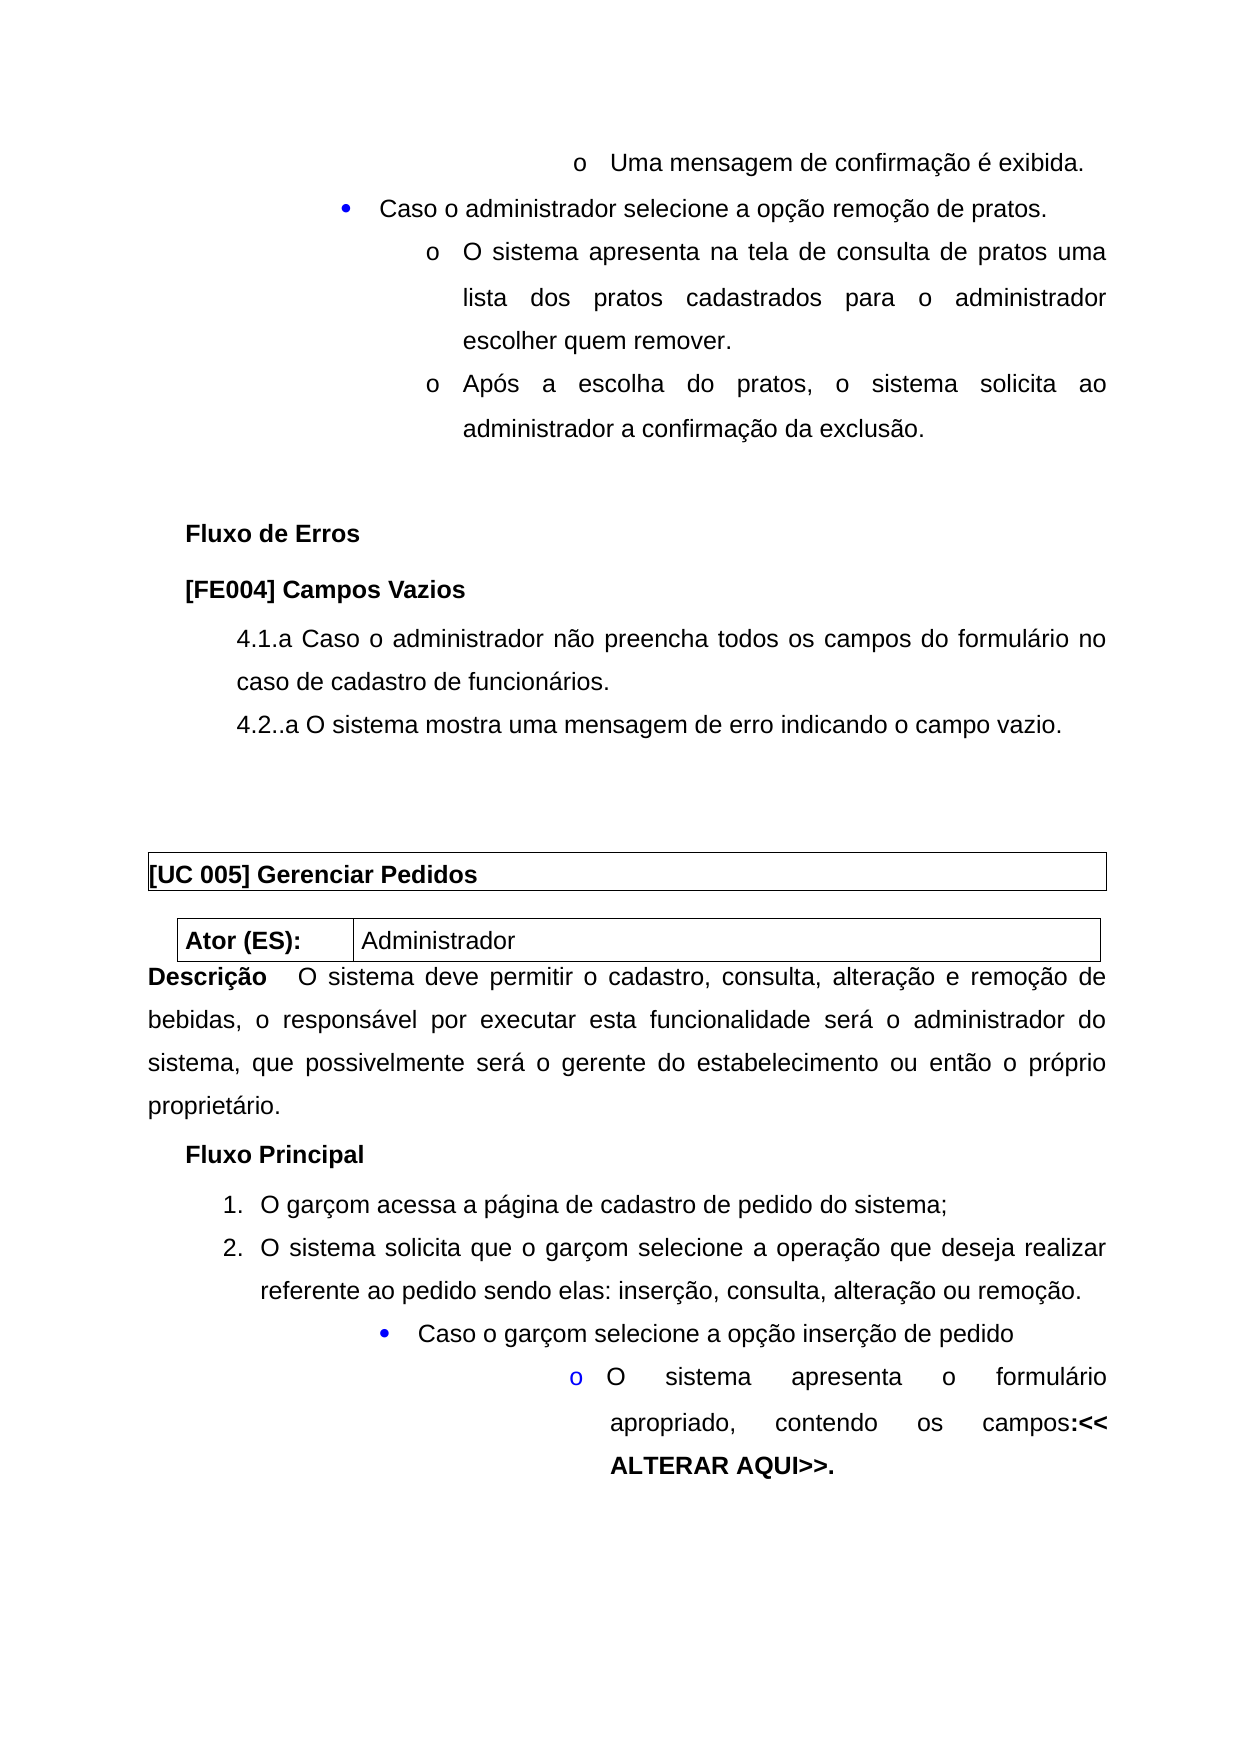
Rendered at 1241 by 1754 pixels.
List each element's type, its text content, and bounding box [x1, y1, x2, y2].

list O sistema solicita que o garçom selecione a operação que deseja realizar referente ao pedido sendo elas: inserção, consulta, alteração ou remoção. [223, 1233, 1107, 1305]
text [FE004] Campos Vazios [185, 575, 1107, 603]
list O sistema apresenta o formulário apropriado, contendo os campos:<< ALTERAR AQUI>>. [568, 1362, 1107, 1479]
list O garçom acessa a página de cadastro de pedido do sistema; [223, 1190, 1107, 1218]
text Fluxo Principal [185, 1140, 1107, 1169]
list Caso o garçom selecione a opção inserção de pedido [380, 1319, 1107, 1348]
table_header Ator (ES): [178, 919, 353, 961]
list Uma mensagem de confirmação é exibida. [572, 148, 1107, 179]
list Caso o administrador selecione a opção remoção de pratos. [342, 194, 1107, 223]
text 4.2..a O sistema mostra uma mensagem de erro indicando o campo vazio. [236, 710, 1107, 739]
list O sistema apresenta na tela de consulta de pratos uma lista dos pratos cadastrados para o administrador escolher quem remover. [425, 237, 1107, 354]
text [UC 005] Gerenciar Pedidos [149, 853, 1106, 890]
text Fluxo de Erros [185, 519, 1107, 548]
table_header Administrador [354, 919, 1100, 961]
text Descrição O sistema deve permitir o cadastro, consulta, alteração e remoção de bebidas, o responsável por executar esta funcionalidade será o administrador do sistema, que possivelmente será o gerente do estabelecimento ou então o próprio proprietário. [148, 962, 1107, 1120]
list Após a escolha do pratos, o sistema solicita ao administrador a confirmação da exclusão. [425, 369, 1107, 443]
text 4.1.a Caso o administrador não preencha todos os campos do formulário no caso de cadastro de funcionários. [236, 624, 1107, 696]
